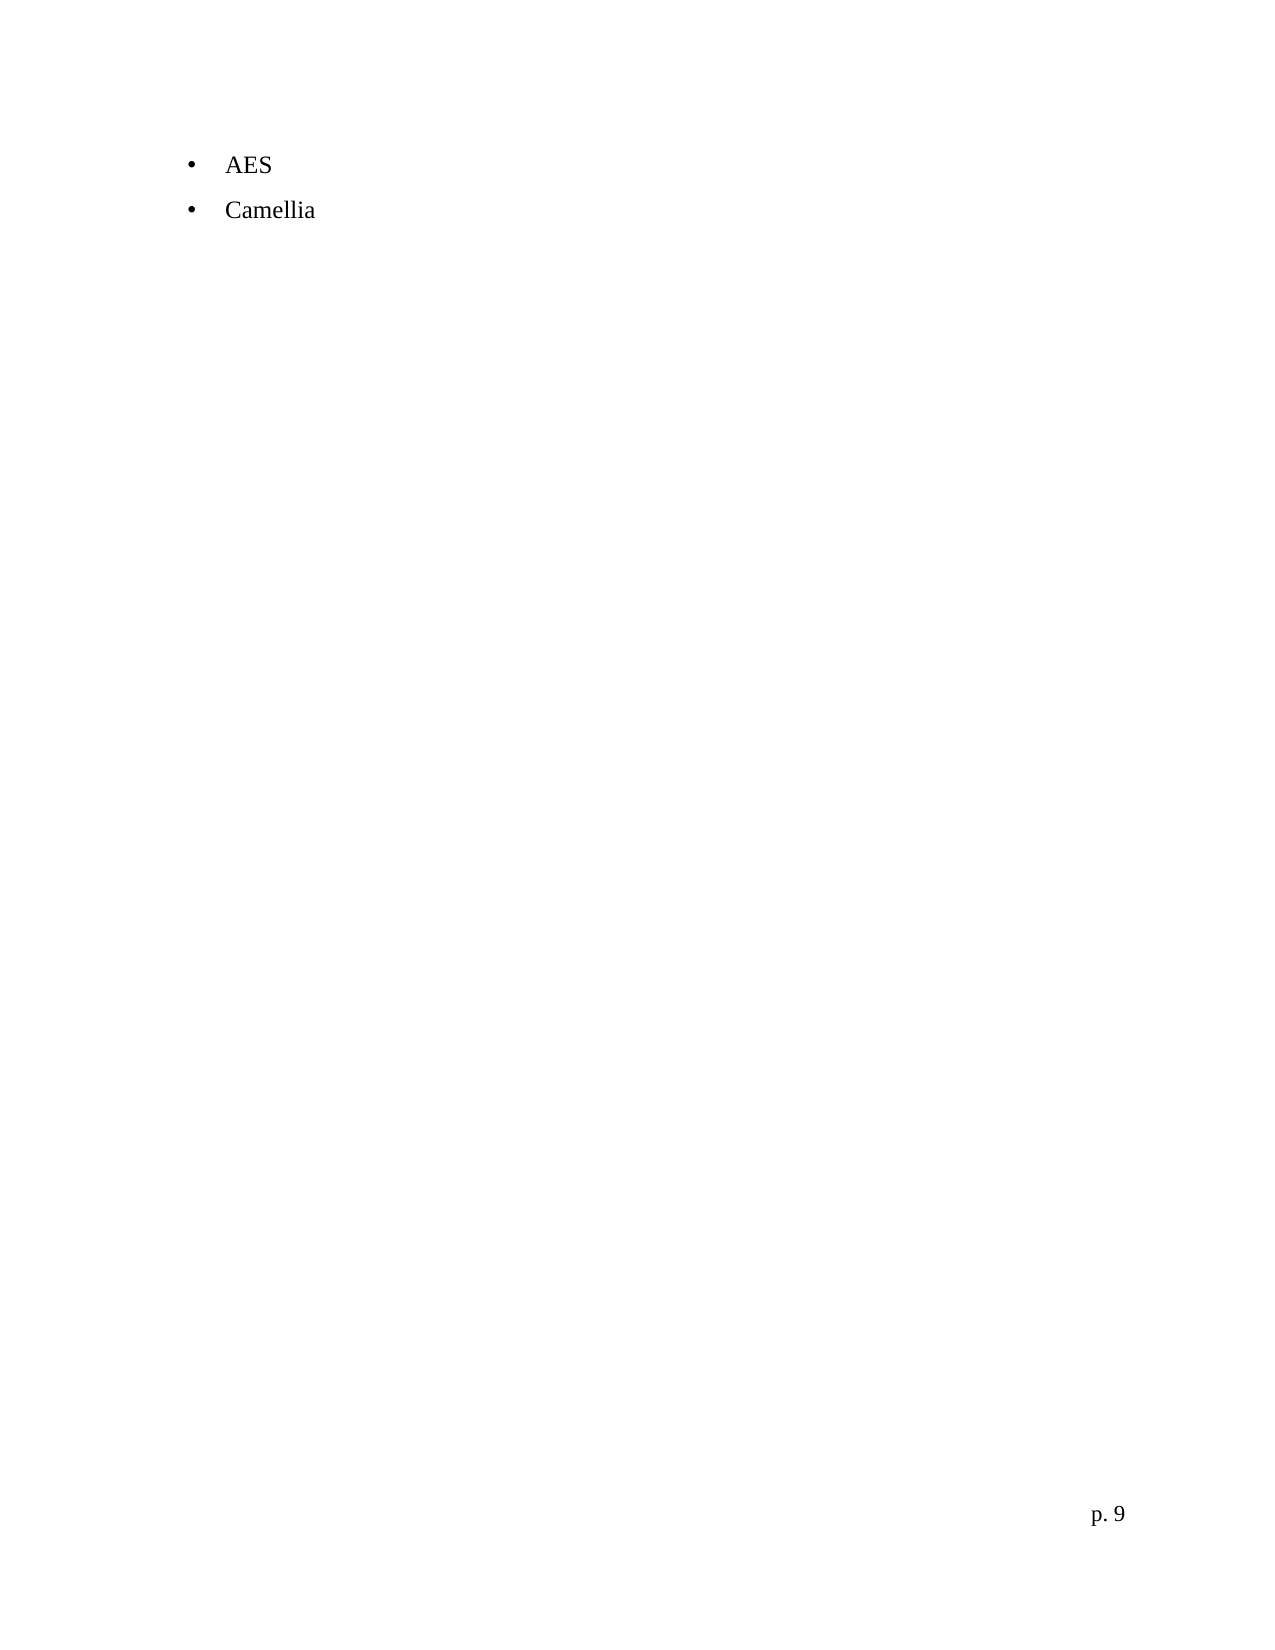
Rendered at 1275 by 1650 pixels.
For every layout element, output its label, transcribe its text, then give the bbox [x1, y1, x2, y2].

list AES [187, 150, 1125, 179]
list Camellia [187, 195, 1125, 223]
